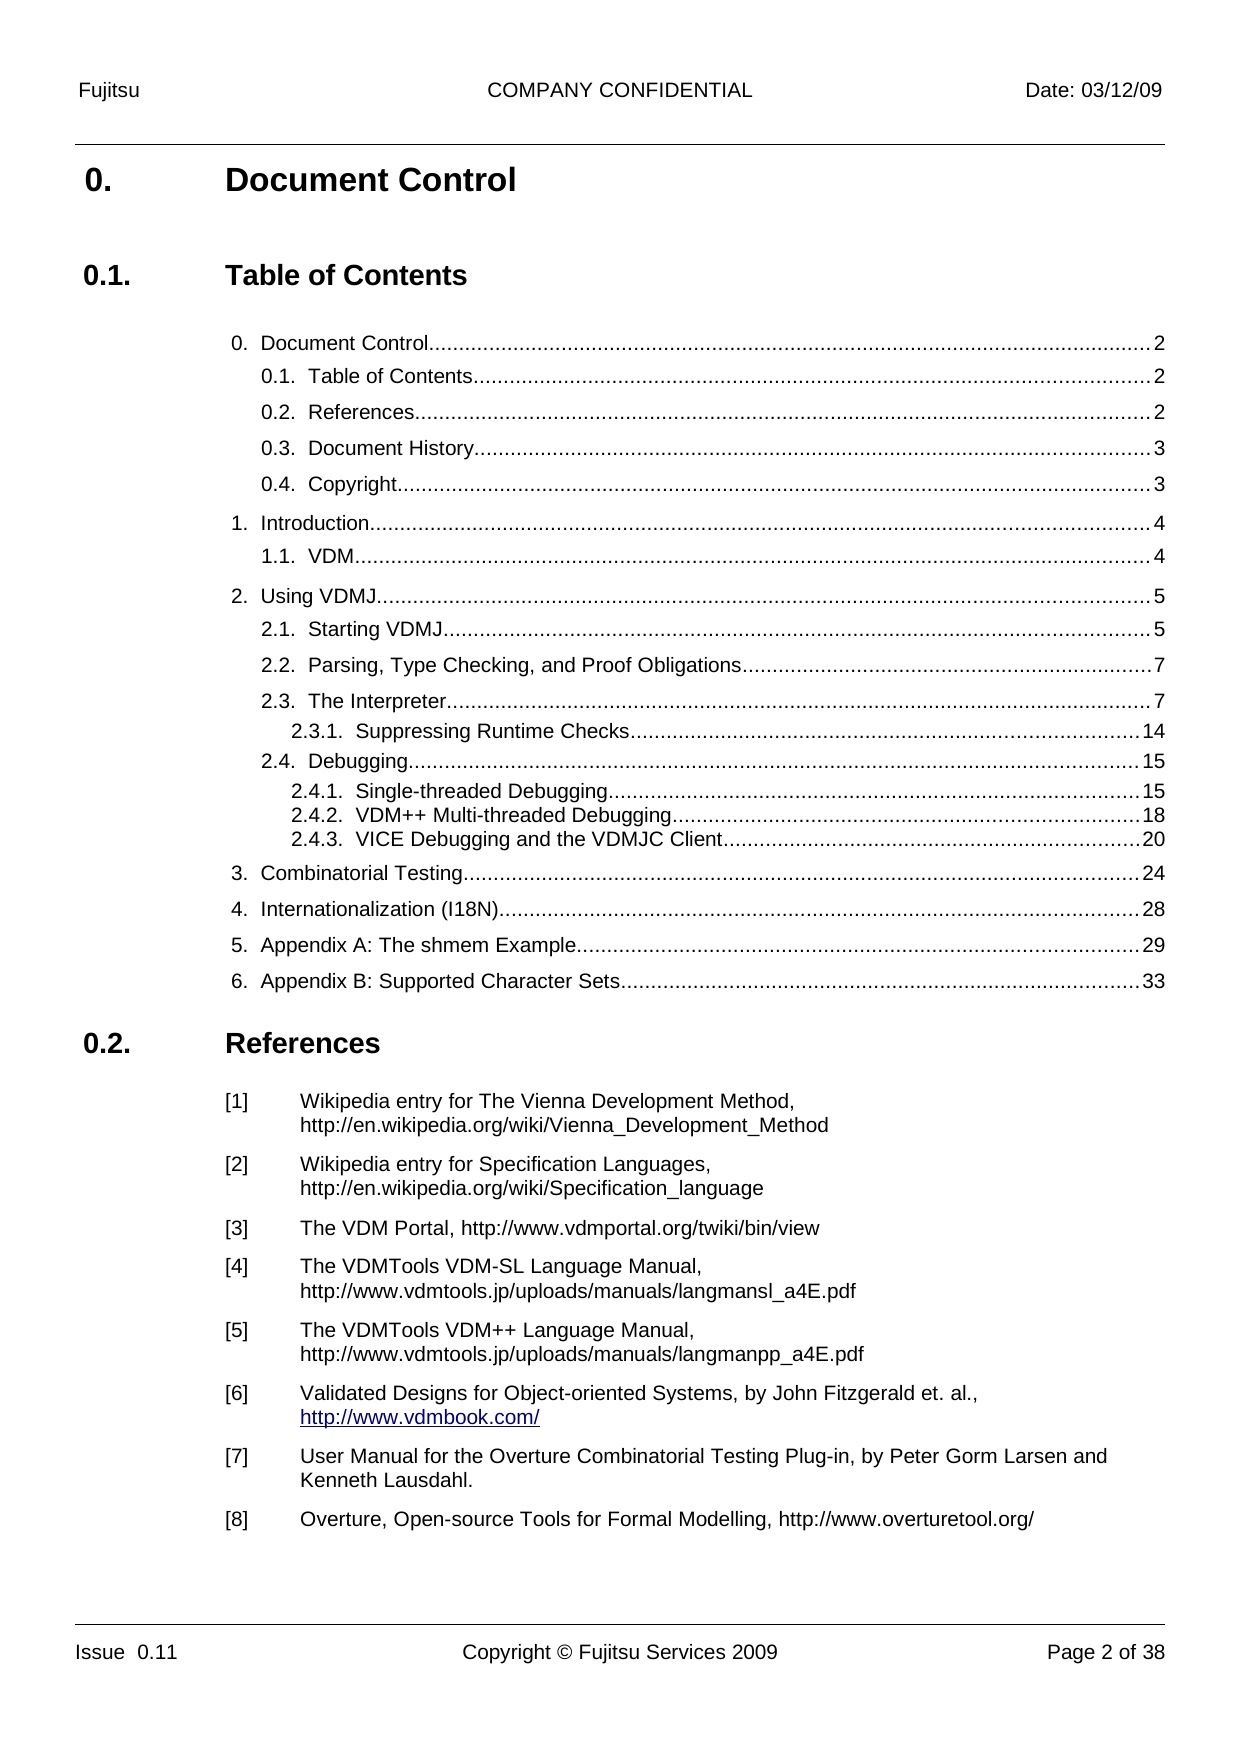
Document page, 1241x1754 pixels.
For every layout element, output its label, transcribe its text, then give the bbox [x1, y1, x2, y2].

text 6. Appendix B: Supported Character Sets 33 [225, 968, 1165, 993]
list Wikipedia entry for Specification Languages, http://en.wikipedia.org/wiki/Specification_language [225, 1152, 1165, 1200]
text 4. Internationalization (I18N) 28 [225, 896, 1165, 921]
text 2.4.3. VICE Debugging and the VDMJC Client 20 [285, 827, 1165, 851]
subtitle Document Control [75, 160, 1165, 198]
text 2.1. Starting VDMJ 5 [255, 617, 1165, 641]
text 5. Appendix A: The shmem Example 29 [225, 932, 1165, 957]
text 2.4.2. VDM++ Multi-threaded Debugging 18 [285, 803, 1165, 827]
text 2.3.1. Suppressing Runtime Checks 14 [285, 719, 1165, 743]
text 0.1. Table of Contents 2 [255, 364, 1165, 388]
subtitle Table of Contents [75, 258, 1165, 292]
list Validated Designs for Object-oriented Systems, by John Fitzgerald et. al., http://www.vdmbook.com/ [225, 1381, 1165, 1429]
list The VDMTools VDM++ Language Manual, http://www.vdmtools.jp/uploads/manuals/langmanpp_a4E.pdf [225, 1318, 1165, 1366]
text 2.4. Debugging 15 [255, 749, 1165, 773]
list The VDM Portal, http://www.vdmportal.org/twiki/bin/view [225, 1215, 1165, 1239]
text 0.4. Copyright 3 [255, 472, 1165, 496]
text 0.3. Document History 3 [255, 436, 1165, 460]
text 0. Document Control 2 [225, 331, 1165, 355]
text 1.1. VDM 4 [255, 544, 1165, 568]
list User Manual for the Overture Combinatorial Testing Plug-in, by Peter Gorm Larsen and Kenneth Lausdahl. [225, 1444, 1165, 1492]
text 2.3. The Interpreter 7 [255, 689, 1165, 713]
list Overture, Open-source Tools for Formal Modelling, http://www.overturetool.org/ [225, 1507, 1165, 1531]
text 2.2. Parsing, Type Checking, and Proof Obligations 7 [255, 653, 1165, 677]
text 2.4.1. Single-threaded Debugging 15 [285, 779, 1165, 803]
text 3. Combinatorial Testing 24 [225, 860, 1165, 884]
text 0.2. References 2 [255, 400, 1165, 424]
list The VDMTools VDM-SL Language Manual, http://www.vdmtools.jp/uploads/manuals/langmansl_a4E.pdf [225, 1254, 1165, 1303]
text 1. Introduction 4 [225, 511, 1165, 535]
list Wikipedia entry for The Vienna Development Method, http://en.wikipedia.org/wiki/Vienna_Development_Method [225, 1089, 1165, 1137]
text 2. Using VDMJ 5 [225, 583, 1165, 608]
subtitle References [75, 1026, 1165, 1059]
